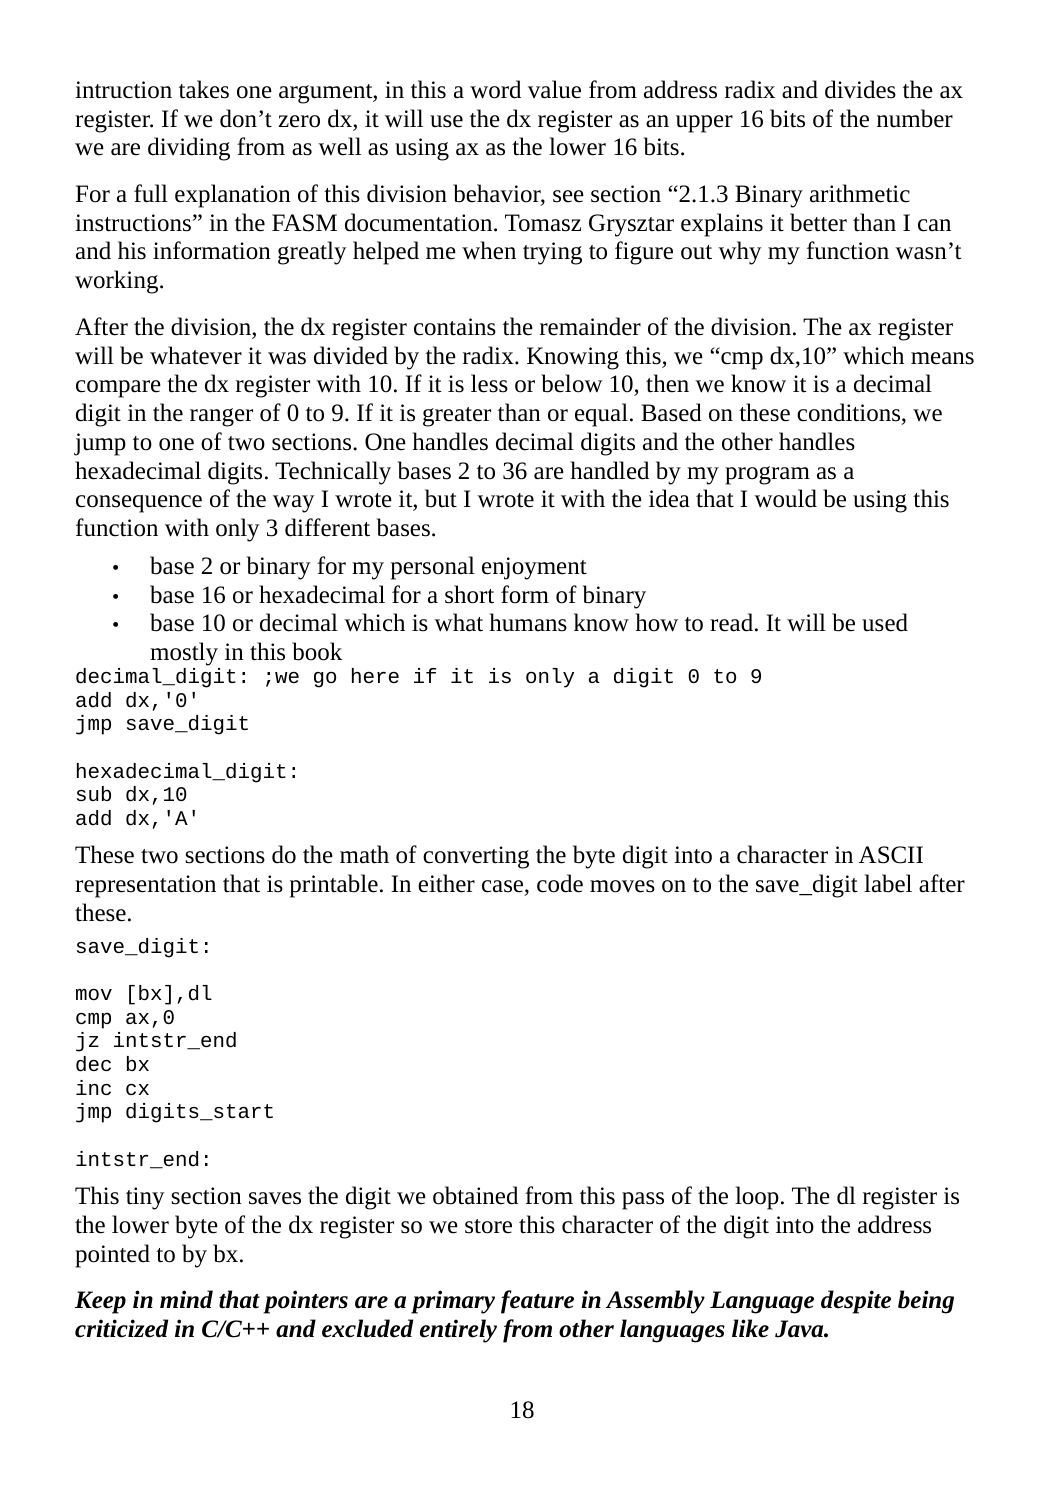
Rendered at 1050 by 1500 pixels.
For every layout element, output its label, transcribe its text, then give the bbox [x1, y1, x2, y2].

text add dx,'0' [75, 690, 975, 713]
text jmp digits_start [75, 1101, 975, 1125]
text After the division, the dx register contains the remainder of the division. The ax register will be whatever it was divided by the radix. Knowing this, we “cmp dx,10” which means compare the dx register with 10. If it is less or below 10, then we know it is a decimal digit in the ranger of 0 to 9. If it is greater than or equal. Based on these conditions, we jump to one of two sections. One handles decimal digits and the other handles hexadecimal digits. Technically bases 2 to 36 are handled by my program as a consequence of the way I wrote it, but I wrote it with the idea that I would be using this function with only 3 different bases. [75, 312, 975, 542]
text add dx,'A' [75, 808, 975, 832]
text sub dx,10 [75, 784, 975, 808]
text These two sections do the math of converting the byte digit into a character in ASCII representation that is printable. In either case, code moves on to the save_digit label after these. [75, 841, 975, 927]
text For a full explanation of this division behavior, see section “2.1.3 Binary arithmetic instructions” in the FASM documentation. Tomasz Grysztar explains it better than I can and his information greatly helped me when trying to figure out why my function wasn’t working. [75, 179, 975, 294]
text jz intstr_end [75, 1030, 975, 1054]
text Keep in mind that pointers are a primary feature in Assembly Language despite being criticized in C/C++ and excluded entirely from other languages like Java. [75, 1285, 975, 1343]
text hexadecimal_digit: [75, 761, 975, 784]
text dec bx [75, 1054, 975, 1078]
text intstr_end: [75, 1148, 975, 1172]
text jmp save_digit [75, 713, 975, 737]
text mov [bx],dl [75, 983, 975, 1007]
text save_digit: [75, 936, 975, 959]
list base 2 or binary for my personal enjoyment [112, 551, 975, 580]
text cmp ax,0 [75, 1007, 975, 1030]
text This tiny section saves the digit we obtained from this pass of the loop. The dl register is the lower byte of the dx register so we store this character of the digit into the address pointed to by bx. [75, 1181, 975, 1267]
text decimal_digit: ;we go here if it is only a digit 0 to 9 [75, 666, 975, 690]
text inc cx [75, 1078, 975, 1101]
list base 10 or decimal which is what humans know how to read. It will be used mostly in this book [112, 608, 975, 666]
text intruction takes one argument, in this a word value from address radix and divides the ax register. If we don’t zero dx, it will use the dx register as an upper 16 bits of the number we are dividing from as well as using ax as the lower 16 bits. [75, 75, 975, 161]
list base 16 or hexadecimal for a short form of binary [112, 580, 975, 608]
